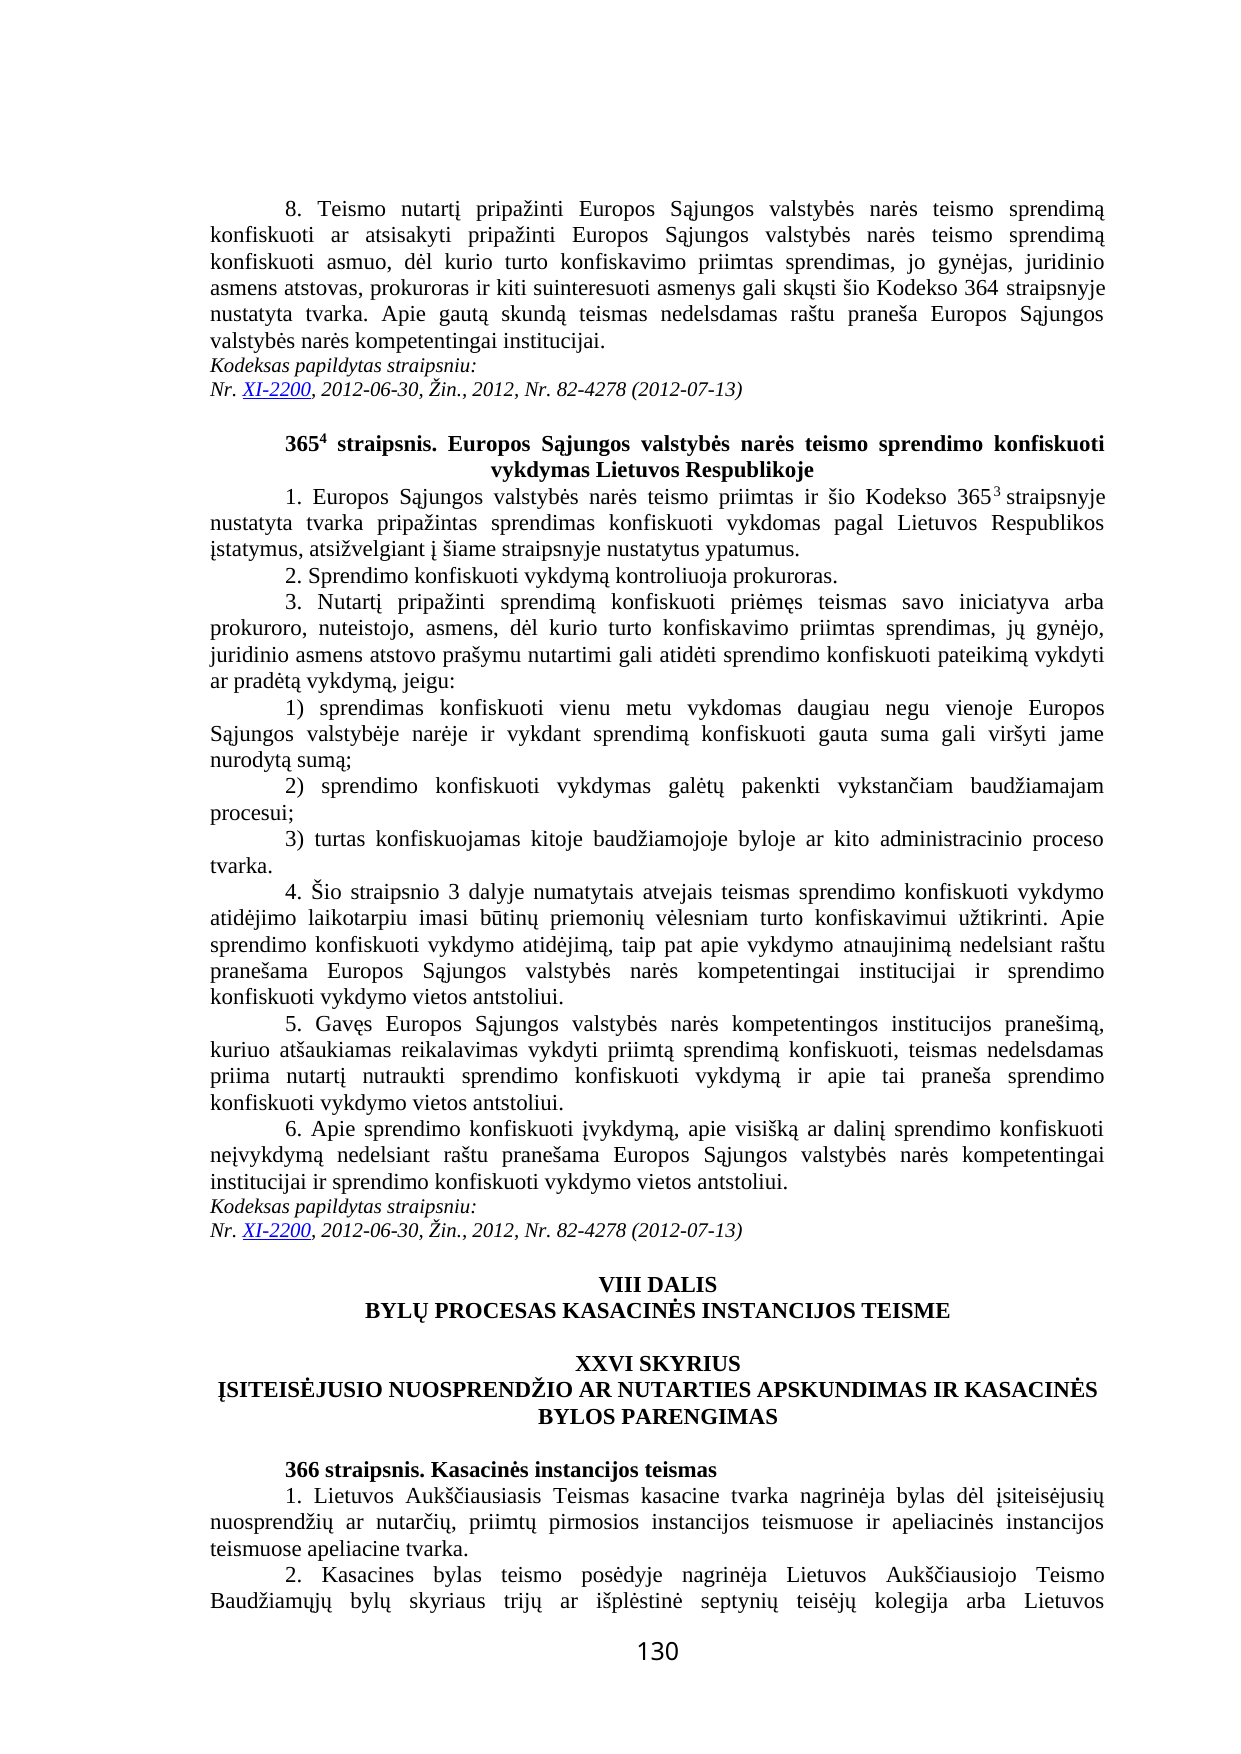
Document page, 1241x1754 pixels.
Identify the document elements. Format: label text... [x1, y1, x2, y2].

text Įsiteisėjusio nuosprendžio ar nutarties apskundimas ir kasacinės bylos parengimas [210, 1377, 1106, 1429]
text Nr. XI-2200, 2012-06-30, Žin., 2012, Nr. 82-4278 (2012-07-13) [210, 1218, 1106, 1242]
text 3654 straipsnis. Europos Sąjungos valstybės narės teismo sprendimo konfiskuoti vykdymas Lietuvos Respublikoje [285, 430, 1106, 483]
text Bylų procesas kasacinės instancijos teisme [210, 1297, 1106, 1324]
text 8. Teismo nutartį pripažinti Europos Sąjungos valstybės narės teismo sprendimą konfiskuoti ar atsisakyti pripažinti Europos Sąjungos valstybės narės teismo sprendimą konfiskuoti asmuo, dėl kurio turto konfiskavimo priimtas sprendimas, jo gynėjas, juridinio asmens atstovas, prokuroras ir kiti suinteresuoti asmenys gali skųsti šio Kodekso 364 straipsnyje nustatyta tvarka. Apie gautą skundą teismas nedelsdamas raštu praneša Europos Sąjungos valstybės narės kompetentingai institucijai. [210, 195, 1106, 353]
text 1. Lietuvos Aukščiausiasis Teismas kasacine tvarka nagrinėja bylas dėl įsiteisėjusių nuosprendžių ar nutarčių, priimtų pirmosios instancijos teismuose ir apeliacinės instancijos teismuose apeliacine tvarka. [210, 1482, 1106, 1561]
text 1. Europos Sąjungos valstybės narės teismo priimtas ir šio Kodekso 3653 straipsnyje nustatyta tvarka pripažintas sprendimas konfiskuoti vykdomas pagal Lietuvos Respublikos įstatymus, atsižvelgiant į šiame straipsnyje nustatytus ypatumus. [210, 483, 1106, 562]
text 2. Sprendimo konfiskuoti vykdymą kontroliuoja prokuroras. [210, 562, 1106, 588]
text 5. Gavęs Europos Sąjungos valstybės narės kompetentingos institucijos pranešimą, kuriuo atšaukiamas reikalavimas vykdyti priimtą sprendimą konfiskuoti, teismas nedelsdamas priima nutartį nutraukti sprendimo konfiskuoti vykdymą ir apie tai praneša sprendimo konfiskuoti vykdymo vietos antstoliui. [210, 1010, 1106, 1115]
text Kodeksas papildytas straipsniu: [210, 1194, 1106, 1218]
text 2) sprendimo konfiskuoti vykdymas galėtų pakenkti vykstančiam baudžiamajam procesui; [210, 773, 1106, 825]
text 3) turtas konfiskuojamas kitoje baudžiamojoje byloje ar kito administracinio proceso tvarka. [210, 825, 1106, 878]
text 1) sprendimas konfiskuoti vienu metu vykdomas daugiau negu vienoje Europos Sąjungos valstybėje narėje ir vykdant sprendimą konfiskuoti gauta suma gali viršyti jame nurodytą sumą; [210, 693, 1106, 773]
text Kodeksas papildytas straipsniu: [210, 353, 1106, 377]
subtitle XXVI skyrius [210, 1350, 1106, 1377]
text 2. Kasacines bylas teismo posėdyje nagrinėja Lietuvos Aukščiausiojo Teismo Baudžiamųjų bylų skyriaus trijų ar išplėstinė septynių teisėjų kolegija arba Lietuvos [210, 1561, 1106, 1614]
text 4. Šio straipsnio 3 dalyje numatytais atvejais teismas sprendimo konfiskuoti vykdymo atidėjimo laikotarpiu imasi būtinų priemonių vėlesniam turto konfiskavimui užtikrinti. Apie sprendimo konfiskuoti vykdymo atidėjimą, taip pat apie vykdymo atnaujinimą nedelsiant raštu pranešama Europos Sąjungos valstybės narės kompetentingai institucijai ir sprendimo konfiskuoti vykdymo vietos antstoliui. [210, 878, 1106, 1010]
text 6. Apie sprendimo konfiskuoti įvykdymą, apie visišką ar dalinį sprendimo konfiskuoti neįvykdymą nedelsiant raštu pranešama Europos Sąjungos valstybės narės kompetentingai institucijai ir sprendimo konfiskuoti vykdymo vietos antstoliui. [210, 1115, 1106, 1194]
text 3. Nutartį pripažinti sprendimą konfiskuoti priėmęs teismas savo iniciatyva arba prokuroro, nuteistojo, asmens, dėl kurio turto konfiskavimo priimtas sprendimas, jų gynėjo, juridinio asmens atstovo prašymu nutartimi gali atidėti sprendimo konfiskuoti pateikimą vykdyti ar pradėtą vykdymą, jeigu: [210, 588, 1106, 693]
text Nr. XI-2200, 2012-06-30, Žin., 2012, Nr. 82-4278 (2012-07-13) [210, 377, 1106, 401]
subtitle VIII dalis [210, 1271, 1106, 1297]
text 366 straipsnis. Kasacinės instancijos teismas [210, 1456, 1106, 1482]
